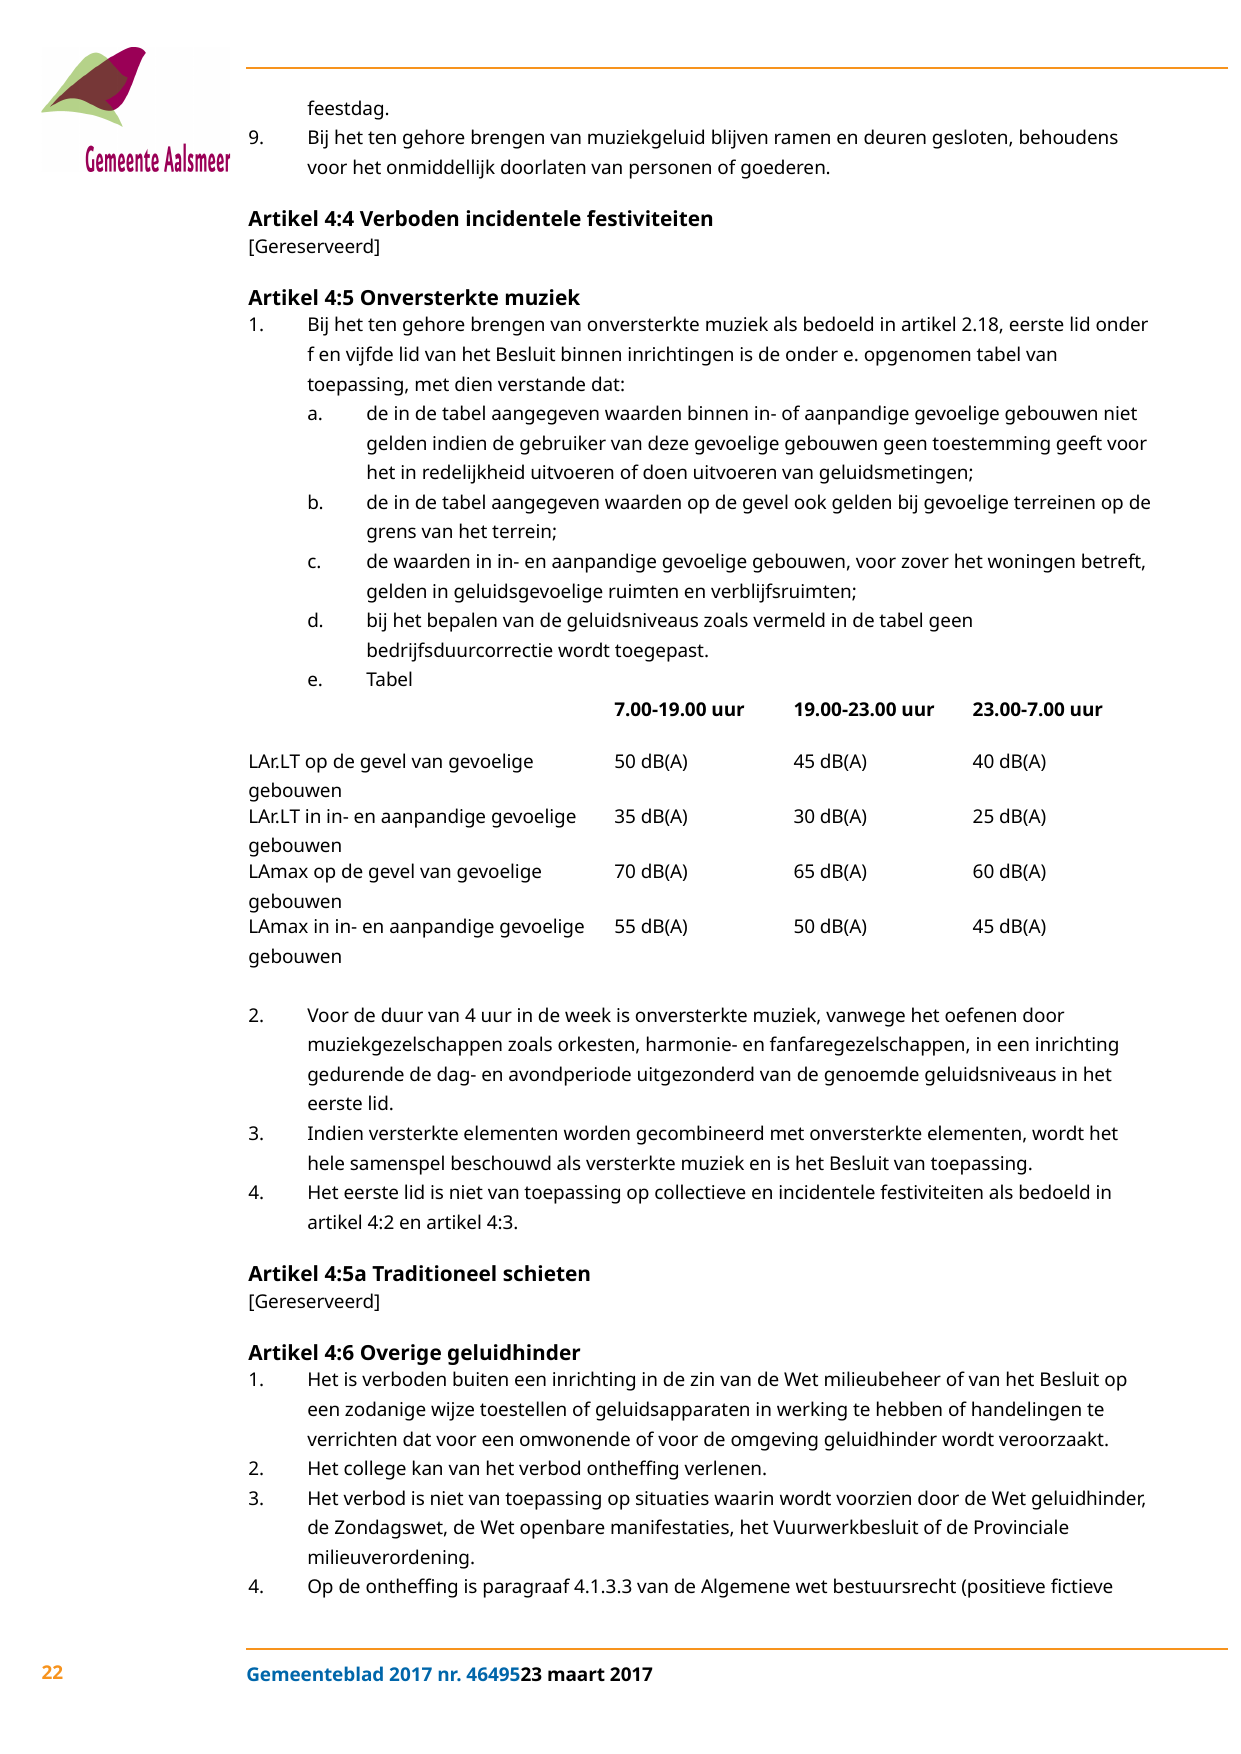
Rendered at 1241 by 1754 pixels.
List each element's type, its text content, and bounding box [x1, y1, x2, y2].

table_cell LAr.LT op de gevel van gevoelige gebouwen [248, 748, 614, 803]
list Het eerste lid is niet van toepassing op collectieve en incidentele festiviteiten als bedoeld in artikel 4:2 en artikel 4:3. [248, 1179, 1152, 1235]
list bij het bepalen van de geluidsniveaus zoals vermeld in de tabel geen bedrijfsduurcorrectie wordt toegepast. [307, 607, 1152, 663]
text Artikel 4:5a Traditioneel schieten [248, 1259, 1152, 1288]
list de in de tabel aangegeven waarden binnen in- of aanpandige gevoelige gebouwen niet gelden indien de gebruiker van deze gevoelige gebouwen geen toestemming geeft voor het in redelijkheid uitvoeren of doen uitvoeren van geluidsmetingen; [307, 400, 1152, 485]
list feestdag. [248, 95, 1152, 121]
table_cell 35 dB(A) [614, 803, 793, 858]
table_cell 30 dB(A) [793, 803, 972, 858]
table_header [248, 696, 614, 722]
list Het college kan van het verbod ontheffing verlenen. [248, 1455, 1152, 1481]
text [Gereserveerd] [248, 233, 1152, 258]
text Artikel 4:6 Overige geluidhinder [248, 1338, 1152, 1367]
list Het verbod is niet van toepassing op situaties waarin wordt voorzien door de Wet geluidhinder, de Zondagswet, de Wet openbare manifestaties, het Vuurwerkbesluit of de Provinciale milieuverordening. [248, 1485, 1152, 1570]
list Voor de duur van 4 uur in de week is onversterkte muziek, vanwege het oefenen door muziekgezelschappen zoals orkesten, harmonie- en fanfaregezelschappen, in een inrichting gedurende de dag- en avondperiode uitgezonderd van de genoemde geluidsniveaus in het eerste lid. [248, 1002, 1152, 1116]
table_cell 55 dB(A) [614, 914, 793, 969]
table_cell 25 dB(A) [973, 803, 1152, 858]
list de in de tabel aangegeven waarden op de gevel ook gelden bij gevoelige terreinen op de grens van het terrein; [307, 489, 1152, 544]
table_cell 45 dB(A) [973, 914, 1152, 969]
list de waarden in in- en aanpandige gevoelige gebouwen, voor zover het woningen betreft, gelden in geluidsgevoelige ruimten en verblijfsruimten; [307, 548, 1152, 604]
list Tabel [307, 667, 1152, 692]
list Bij het ten gehore brengen van muziekgeluid blijven ramen en deuren gesloten, behoudens voor het onmiddellijk doorlaten van personen of goederen. [248, 124, 1152, 180]
text Artikel 4:5 Onversterkte muziek [248, 283, 1152, 312]
table_cell 50 dB(A) [793, 914, 972, 969]
table_cell 50 dB(A) [614, 748, 793, 803]
table_cell [973, 722, 1152, 748]
table_cell LAr.LT in in- en aanpandige gevoelige gebouwen [248, 803, 614, 858]
table_cell 60 dB(A) [973, 859, 1152, 914]
table_cell LAmax op de gevel van gevoelige gebouwen [248, 859, 614, 914]
table_cell [614, 722, 793, 748]
picture [41, 47, 231, 172]
text [Gereserveerd] [248, 1288, 1152, 1313]
table_cell 65 dB(A) [793, 859, 972, 914]
table_cell LAmax in in- en aanpandige gevoelige gebouwen [248, 914, 614, 969]
table_cell 45 dB(A) [793, 748, 972, 803]
list Indien versterkte elementen worden gecombineerd met onversterkte elementen, wordt het hele samenspel beschouwd als versterkte muziek en is het Besluit van toepassing. [248, 1120, 1152, 1176]
table_header 19.00-23.00 uur [793, 696, 972, 722]
table_cell 40 dB(A) [973, 748, 1152, 803]
list Bij het ten gehore brengen van onversterkte muziek als bedoeld in artikel 2.18, eerste lid onder f en vijfde lid van het Besluit binnen inrichtingen is de onder e. opgenomen tabel van toepassing, met dien verstande dat: [248, 312, 1152, 397]
list Het is verboden buiten een inrichting in de zin van de Wet milieubeheer of van het Besluit op een zodanige wijze toestellen of geluidsapparaten in werking te hebben of handelingen te verrichten dat voor een omwonende of voor de omgeving geluidhinder wordt veroorzaakt. [248, 1367, 1152, 1452]
table_header 23.00-7.00 uur [973, 696, 1152, 722]
table_header 7.00-19.00 uur [614, 696, 793, 722]
text Artikel 4:4 Verboden incidentele festiviteiten [248, 204, 1152, 233]
table_cell 70 dB(A) [614, 859, 793, 914]
table_cell [793, 722, 972, 748]
list Op de ontheffing is paragraaf 4.1.3.3 van de Algemene wet bestuursrecht (positieve fictieve [248, 1574, 1152, 1599]
table_cell [248, 722, 614, 748]
